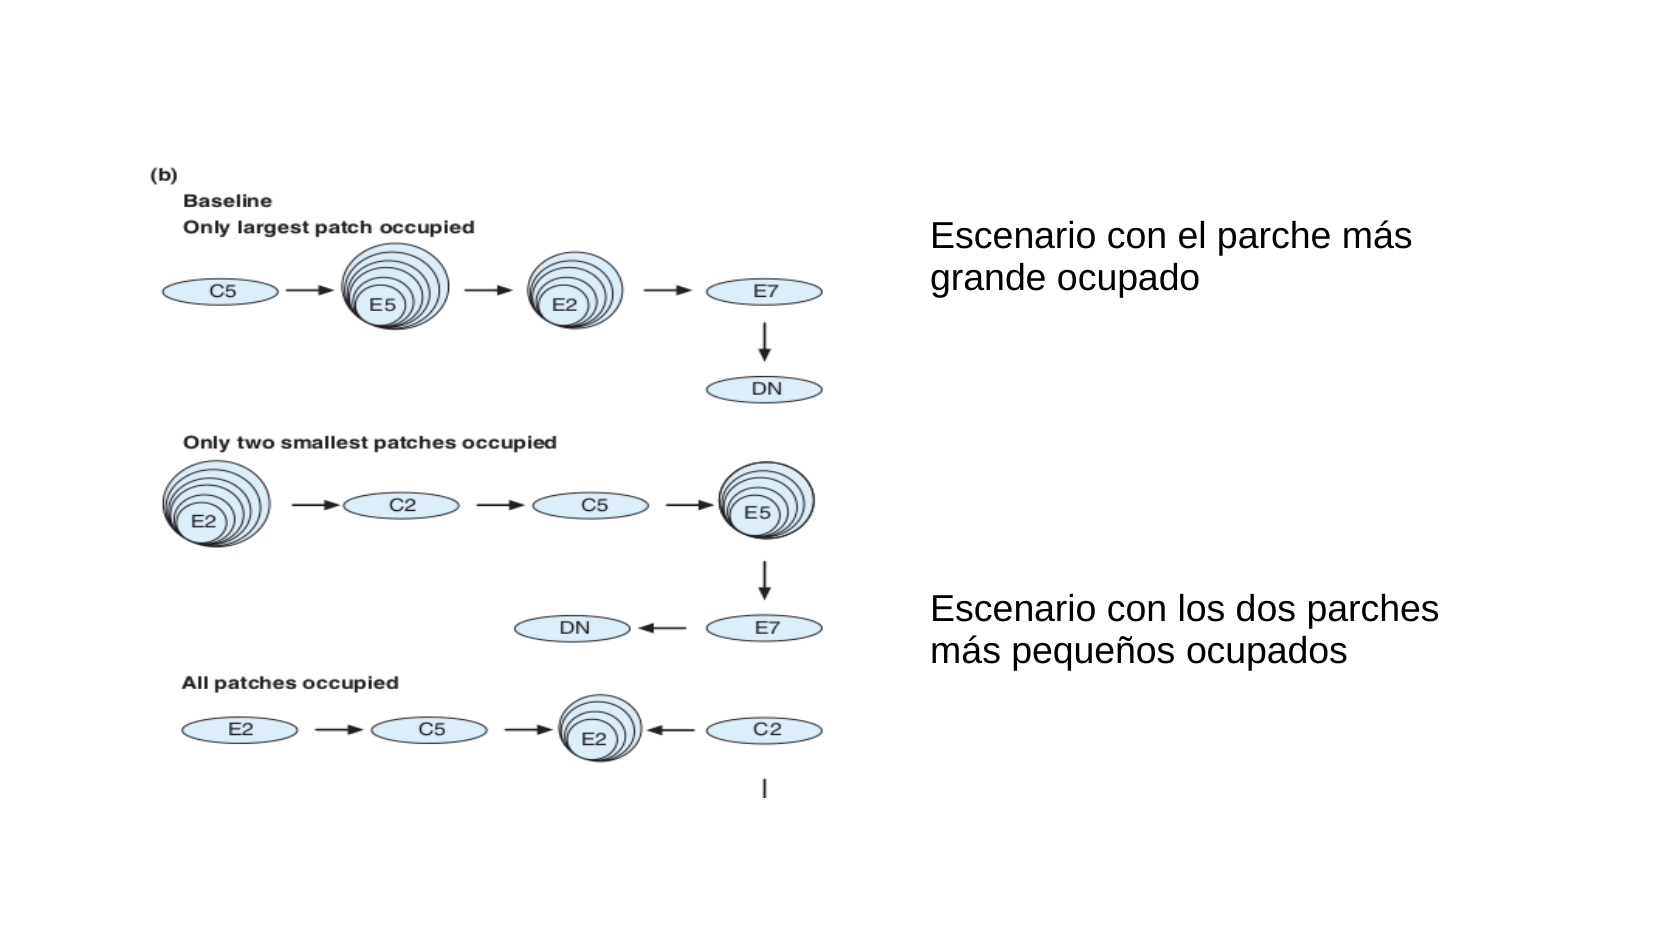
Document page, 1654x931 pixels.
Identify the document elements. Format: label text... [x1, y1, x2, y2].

text_box Escenario con el parche más grande ocupado [915, 206, 1536, 306]
text_box Escenario con los dos parches más pequeños ocupados [915, 580, 1536, 680]
picture [118, 142, 857, 798]
